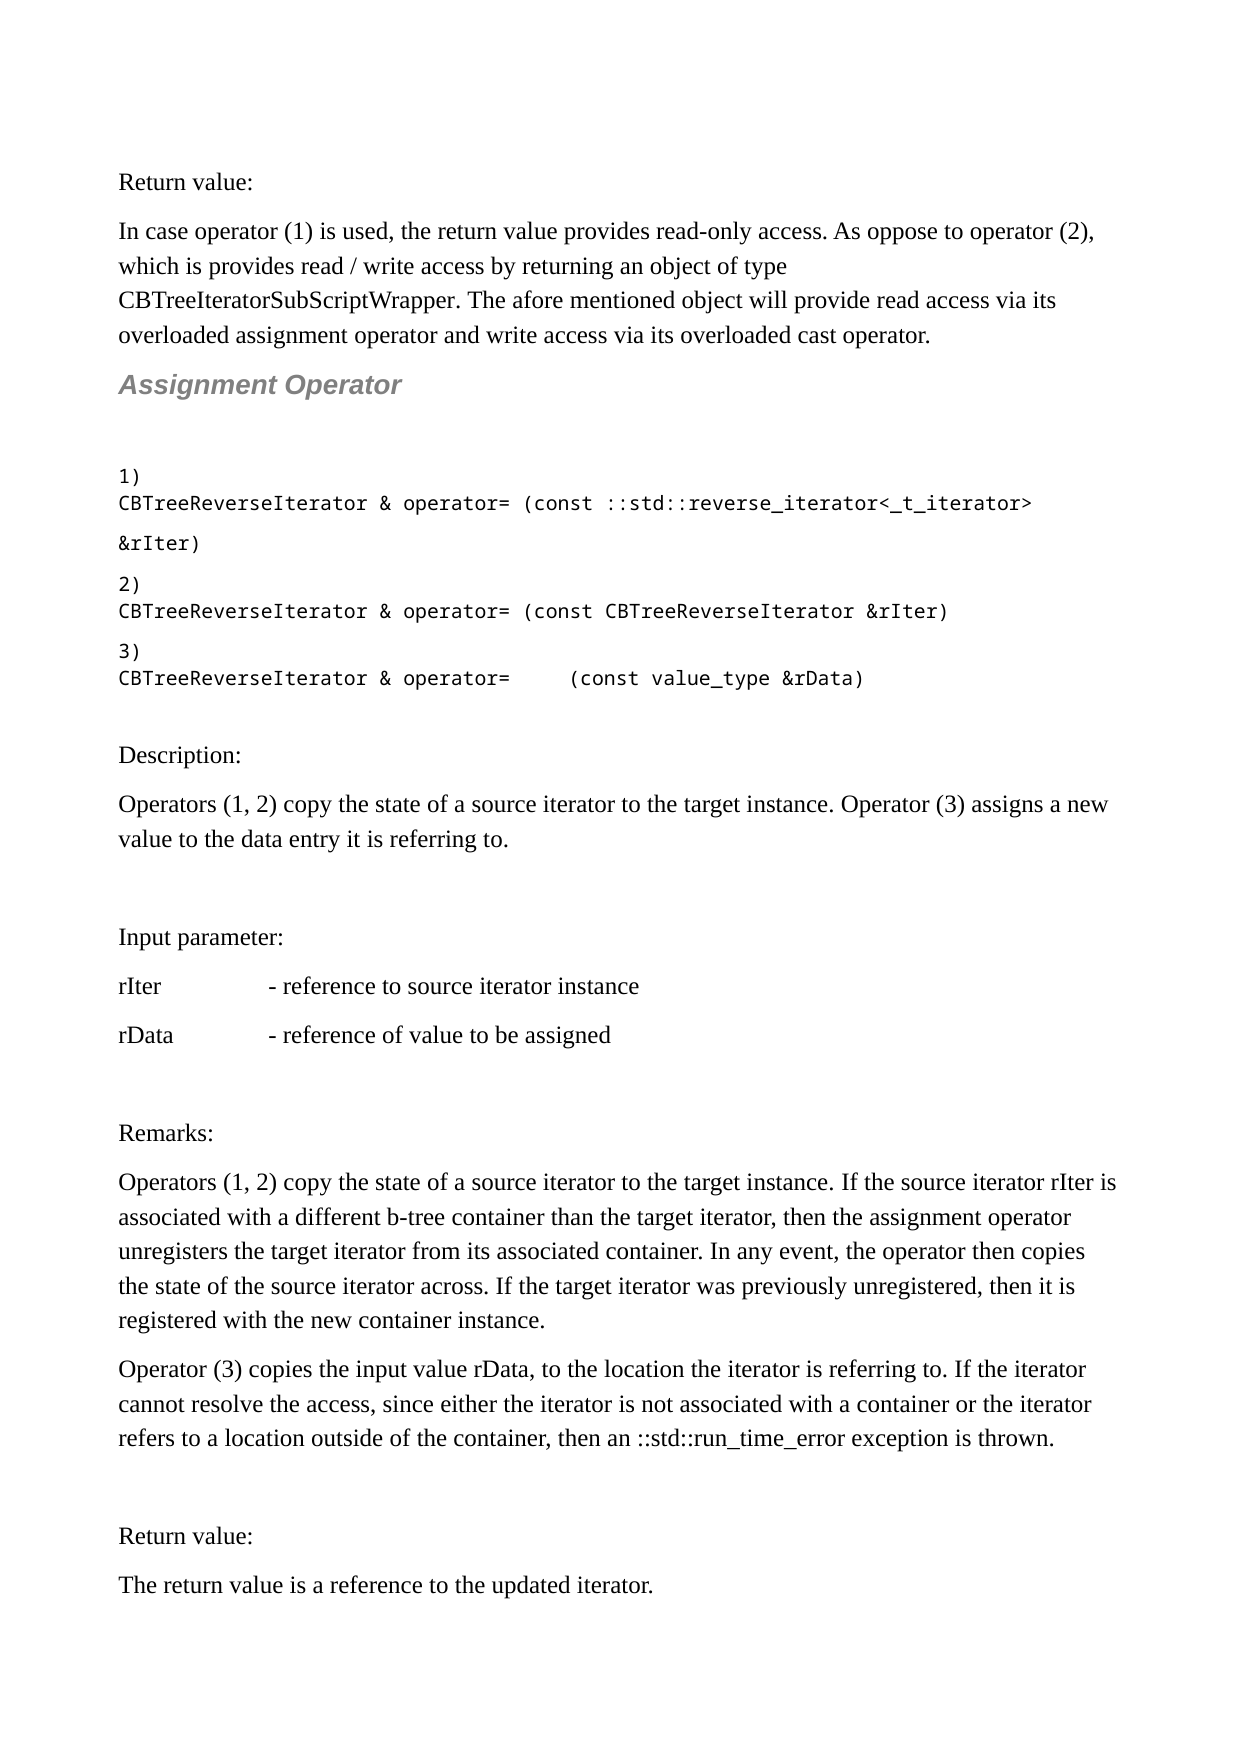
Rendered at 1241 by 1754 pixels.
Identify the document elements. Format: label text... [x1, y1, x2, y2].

text CBTreeReverseIterator & operator= (const value_type &rData) [118, 664, 1122, 691]
text Remarks: [118, 1118, 1122, 1147]
text rIter - reference to source iterator instance [118, 971, 1122, 1000]
text Input parameter: [118, 922, 1122, 951]
text CBTreeReverseIterator & operator= (const ::std::reverse_iterator<_t_iterator> &rIter) [118, 489, 1122, 557]
text 1) [118, 462, 1122, 489]
text The return value is a reference to the updated iterator. [118, 1571, 1122, 1599]
text CBTreeReverseIterator & operator= (const CBTreeReverseIterator &rIter) [118, 597, 1122, 624]
text Description: [118, 740, 1122, 769]
text Return value: [118, 167, 1122, 196]
text Return value: [118, 1521, 1122, 1550]
text Operators (1, 2) copy the state of a source iterator to the target instance. Operator (3) assigns a new value to the data entry it is referring to. [118, 789, 1122, 853]
subtitle Assignment Operator [118, 369, 1122, 401]
text Operator (3) copies the input value rData, to the location the iterator is referring to. If the iterator cannot resolve the access, since either the iterator is not associated with a container or the iterator refers to a location outside of the container, then an ::std::run_time_error exception is thrown. [118, 1354, 1122, 1452]
text Operators (1, 2) copy the state of a source iterator to the target instance. If the source iterator rIter is associated with a different b-tree container than the target iterator, then the assignment operator unregisters the target iterator from its associated container. In any event, the operator then copies the state of the source iterator across. If the target iterator was previously unregistered, then it is registered with the new container instance. [118, 1167, 1122, 1334]
text In case operator (1) is used, the return value provides read-only access. As oppose to operator (2), which is provides read / write access by returning an object of type CBTreeIteratorSubScriptWrapper. The afore mentioned object will provide read access via its overloaded assignment operator and write access via its overloaded cast operator. [118, 216, 1122, 348]
text rData - reference of value to be assigned [118, 1020, 1122, 1049]
text 2) [118, 570, 1122, 597]
text 3) [118, 637, 1122, 664]
